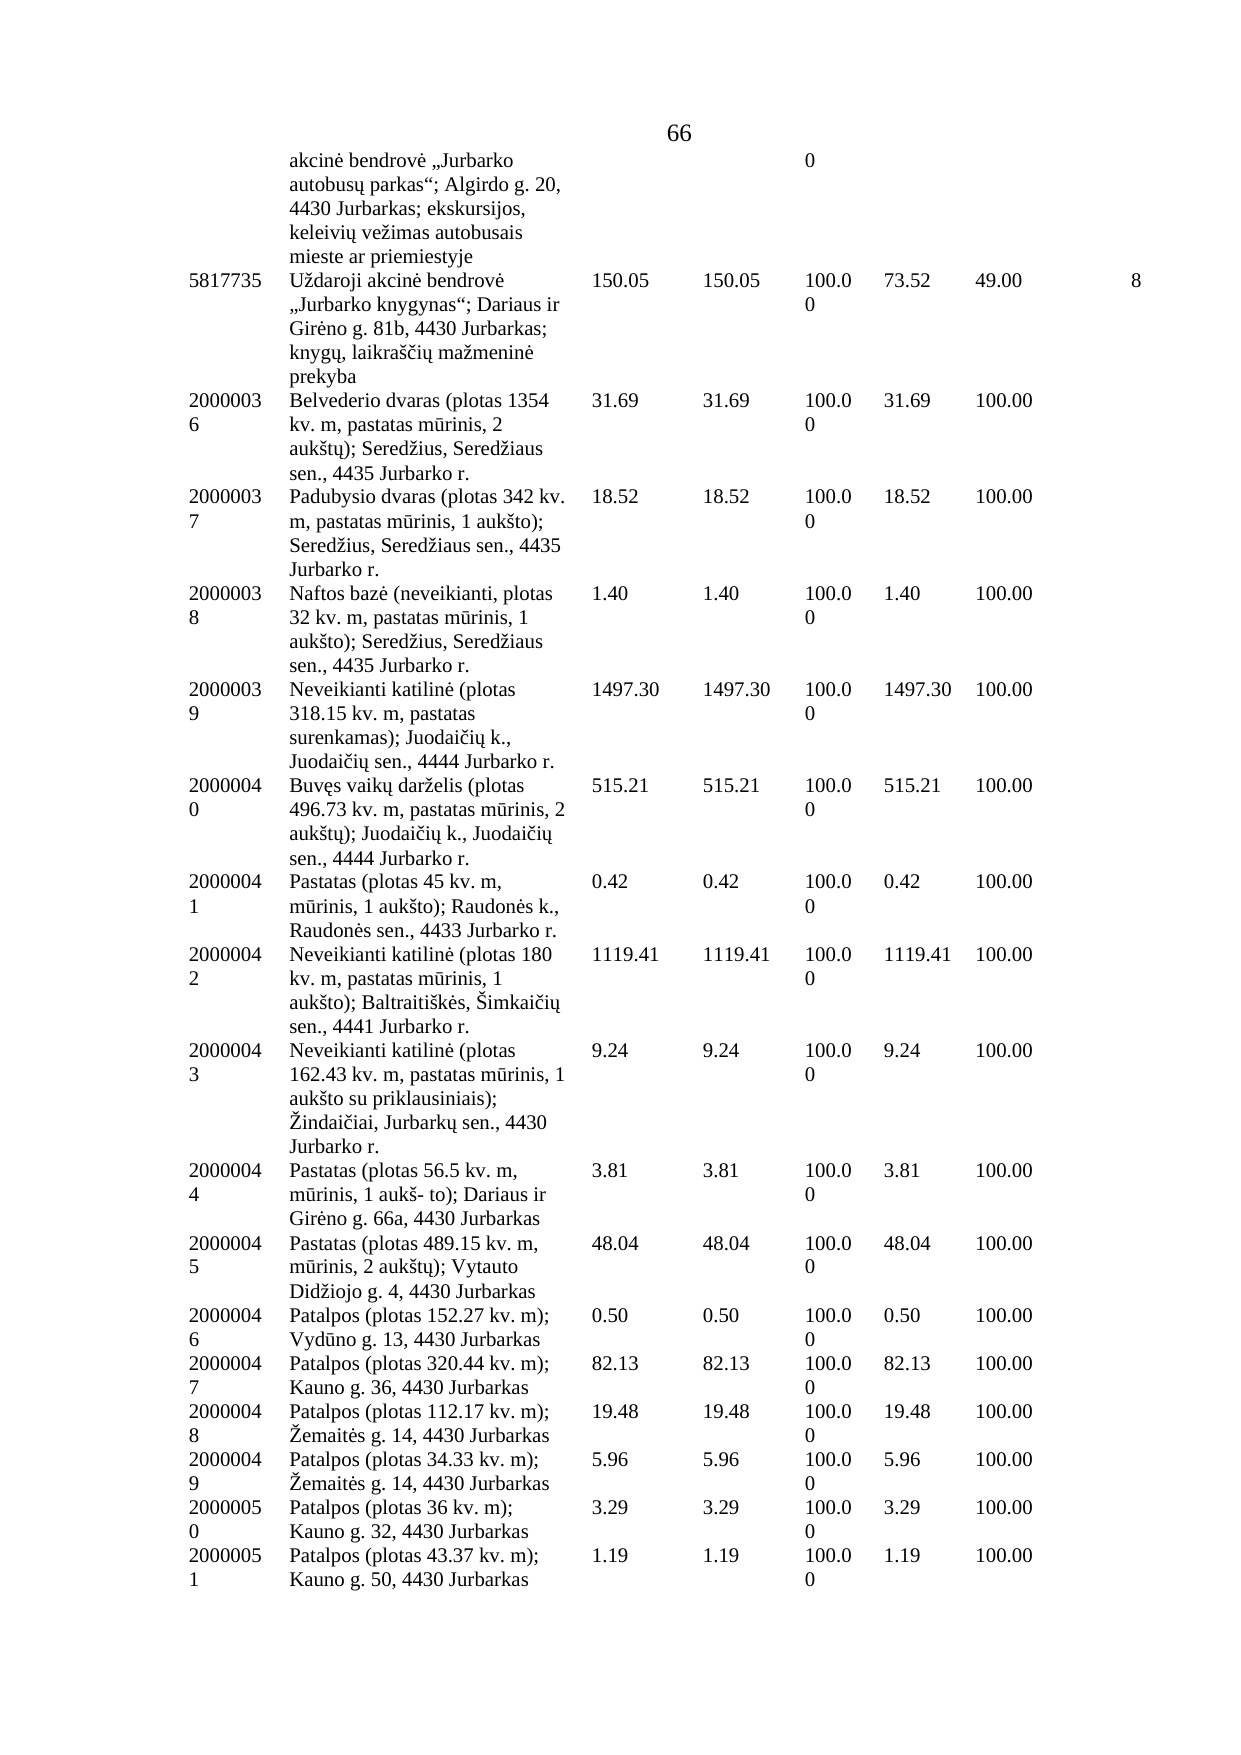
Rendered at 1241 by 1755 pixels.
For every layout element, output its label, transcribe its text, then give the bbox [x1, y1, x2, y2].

table_cell 100.00 [964, 773, 1119, 869]
table_cell [1120, 148, 1181, 268]
table_cell [1120, 870, 1181, 942]
table_cell Pastatas (plotas 489.15 kv. m, mūrinis, 2 aukštų); Vytauto Didžiojo g. 4, 4430 Jurbarkas [278, 1230, 580, 1303]
table_cell 1497.30 [580, 677, 691, 773]
table_cell [1120, 1447, 1181, 1495]
table_cell 100.00 [793, 773, 872, 869]
table_cell 100.00 [793, 677, 872, 773]
table_cell Neveikianti katilinė (plotas 180 kv. m, pastatas mūrinis, 1 aukšto); Baltraitiškės, Šimkaičių sen., 4441 Jurbarko r. [278, 942, 580, 1038]
table_cell akcinė bendrovė „Jurbarko autobusų parkas“; Algirdo g. 20, 4430 Jurbarkas; ekskursijos, keleivių vežimas autobusais mieste ar priemiestyje [278, 148, 580, 268]
table_cell 100.00 [964, 1399, 1119, 1447]
table_cell 1119.41 [580, 942, 691, 1038]
table_cell 18.52 [873, 485, 964, 581]
table_cell [964, 148, 1119, 268]
table_cell [1120, 1303, 1181, 1351]
table_cell 9.24 [691, 1038, 793, 1158]
table_cell 20000050 [177, 1495, 278, 1543]
table_cell 82.13 [873, 1351, 964, 1399]
table_cell 100.00 [793, 870, 872, 942]
table_cell 100.00 [793, 1351, 872, 1399]
table_cell 1119.41 [691, 942, 793, 1038]
table_cell 100.00 [964, 1303, 1119, 1351]
table_cell 19.48 [873, 1399, 964, 1447]
table_cell 20000036 [177, 388, 278, 484]
table_cell 100.00 [793, 485, 872, 581]
table_cell 100.00 [964, 485, 1119, 581]
table_cell [1120, 1158, 1181, 1230]
table_cell 100.00 [793, 1303, 872, 1351]
table_cell 0.42 [691, 870, 793, 942]
table_cell [873, 148, 964, 268]
table_cell 19.48 [691, 1399, 793, 1447]
table_cell 18.52 [691, 485, 793, 581]
table_cell 100.00 [793, 1543, 872, 1591]
table_cell 48.04 [873, 1230, 964, 1303]
table_cell 0.42 [873, 870, 964, 942]
table_cell 100.00 [964, 870, 1119, 942]
table_cell 5.96 [691, 1447, 793, 1495]
table_cell 82.13 [691, 1351, 793, 1399]
table_cell 100.00 [964, 581, 1119, 677]
table_cell 100.00 [793, 942, 872, 1038]
table_cell 20000048 [177, 1399, 278, 1447]
table_cell 100.00 [793, 388, 872, 484]
table_cell 150.05 [691, 268, 793, 388]
table_cell [1120, 485, 1181, 581]
table_cell 3.81 [691, 1158, 793, 1230]
table_cell 0.50 [580, 1303, 691, 1351]
table_cell 515.21 [580, 773, 691, 869]
table_cell 31.69 [691, 388, 793, 484]
table_cell 0.50 [691, 1303, 793, 1351]
table_cell 100.00 [793, 1158, 872, 1230]
table_cell 0 [793, 148, 872, 268]
table_cell 20000040 [177, 773, 278, 869]
table_cell 100.00 [793, 1399, 872, 1447]
table_cell Neveikianti katilinė (plotas 318.15 kv. m, pastatas surenkamas); Juodaičių k., Juodaičių sen., 4444 Jurbarko r. [278, 677, 580, 773]
table_cell 48.04 [580, 1230, 691, 1303]
table_cell Uždaroji akcinė bendrovė „Jurbarko knygynas“; Dariaus ir Girėno g. 81b, 4430 Jurbarkas; knygų, laikraščių mažmeninė prekyba [278, 268, 580, 388]
table_cell [1120, 773, 1181, 869]
table_cell 31.69 [580, 388, 691, 484]
table_cell 100.00 [793, 1447, 872, 1495]
table_cell [1120, 942, 1181, 1038]
table_cell 20000049 [177, 1447, 278, 1495]
table_cell [1120, 581, 1181, 677]
table_cell [1120, 1543, 1181, 1591]
table_cell 100.00 [964, 1543, 1119, 1591]
table_cell 20000046 [177, 1303, 278, 1351]
table_cell [1120, 1495, 1181, 1543]
table_cell 5.96 [873, 1447, 964, 1495]
table_cell [1120, 677, 1181, 773]
table_cell [580, 148, 691, 268]
table_cell 20000038 [177, 581, 278, 677]
table_cell Naftos bazė (neveikianti, plotas 32 kv. m, pastatas mūrinis, 1 aukšto); Seredžius, Seredžiaus sen., 4435 Jurbarko r. [278, 581, 580, 677]
table_cell [1120, 1230, 1181, 1303]
table_cell Patalpos (plotas 34.33 kv. m); Žemaitės g. 14, 4430 Jurbarkas [278, 1447, 580, 1495]
table_cell Pastatas (plotas 56.5 kv. m, mūrinis, 1 aukš- to); Dariaus ir Girėno g. 66a, 4430 Jurbarkas [278, 1158, 580, 1230]
table_cell 100.00 [964, 677, 1119, 773]
table_cell 1119.41 [873, 942, 964, 1038]
table_cell 100.00 [964, 1495, 1119, 1543]
table_cell 100.00 [964, 942, 1119, 1038]
table_cell Patalpos (plotas 112.17 kv. m); Žemaitės g. 14, 4430 Jurbarkas [278, 1399, 580, 1447]
table_cell [1120, 1038, 1181, 1158]
table_cell Belvederio dvaras (plotas 1354 kv. m, pastatas mūrinis, 2 aukštų); Seredžius, Seredžiaus sen., 4435 Jurbarko r. [278, 388, 580, 484]
table_cell 1497.30 [691, 677, 793, 773]
table_cell 100.00 [964, 1230, 1119, 1303]
table_cell 20000047 [177, 1351, 278, 1399]
table_cell 515.21 [873, 773, 964, 869]
table_cell 3.81 [580, 1158, 691, 1230]
table_cell 150.05 [580, 268, 691, 388]
table_cell 1.19 [873, 1543, 964, 1591]
table_cell [1120, 388, 1181, 484]
table_cell 18.52 [580, 485, 691, 581]
table_cell 0.50 [873, 1303, 964, 1351]
table_cell 100.00 [964, 1038, 1119, 1158]
table_cell 1.40 [873, 581, 964, 677]
table_cell 3.29 [873, 1495, 964, 1543]
table_cell 100.00 [793, 1038, 872, 1158]
table_cell 20000045 [177, 1230, 278, 1303]
table_cell 1.19 [580, 1543, 691, 1591]
table_cell Pastatas (plotas 45 kv. m, mūrinis, 1 aukšto); Raudonės k., Raudonės sen., 4433 Jurbarko r. [278, 870, 580, 942]
table_cell 20000044 [177, 1158, 278, 1230]
table_cell 8 [1120, 268, 1181, 388]
table_cell 20000041 [177, 870, 278, 942]
table_cell [177, 148, 278, 268]
table_cell 82.13 [580, 1351, 691, 1399]
table_cell 100.00 [793, 581, 872, 677]
table_cell 100.00 [964, 1351, 1119, 1399]
table_cell 100.00 [793, 1230, 872, 1303]
table_cell 3.29 [691, 1495, 793, 1543]
table_cell 100.00 [964, 1447, 1119, 1495]
table_cell 20000043 [177, 1038, 278, 1158]
table_cell Patalpos (plotas 152.27 kv. m); Vydūno g. 13, 4430 Jurbarkas [278, 1303, 580, 1351]
table_cell 19.48 [580, 1399, 691, 1447]
table_cell Patalpos (plotas 320.44 kv. m); Kauno g. 36, 4430 Jurbarkas [278, 1351, 580, 1399]
table_cell 100.00 [793, 268, 872, 388]
table_cell 1497.30 [873, 677, 964, 773]
table_cell 100.00 [964, 388, 1119, 484]
table_cell 515.21 [691, 773, 793, 869]
table_cell 0.42 [580, 870, 691, 942]
table_cell 31.69 [873, 388, 964, 484]
table_cell 9.24 [580, 1038, 691, 1158]
table_cell 1.40 [691, 581, 793, 677]
table_cell Buvęs vaikų darželis (plotas 496.73 kv. m, pastatas mūrinis, 2 aukštų); Juodaičių k., Juodaičių sen., 4444 Jurbarko r. [278, 773, 580, 869]
table_cell 73.52 [873, 268, 964, 388]
table_cell Padubysio dvaras (plotas 342 kv. m, pastatas mūrinis, 1 aukšto); Seredžius, Seredžiaus sen., 4435 Jurbarko r. [278, 485, 580, 581]
table_cell 100.00 [964, 1158, 1119, 1230]
table_cell 3.29 [580, 1495, 691, 1543]
table_cell 20000042 [177, 942, 278, 1038]
table_cell 20000037 [177, 485, 278, 581]
table_cell 5.96 [580, 1447, 691, 1495]
table_cell 20000039 [177, 677, 278, 773]
table_cell [1120, 1351, 1181, 1399]
table_cell [691, 148, 793, 268]
table_cell 48.04 [691, 1230, 793, 1303]
table_cell 49.00 [964, 268, 1119, 388]
table_cell Patalpos (plotas 36 kv. m); Kauno g. 32, 4430 Jurbarkas [278, 1495, 580, 1543]
table_cell 100.00 [793, 1495, 872, 1543]
table_cell Patalpos (plotas 43.37 kv. m); Kauno g. 50, 4430 Jurbarkas [278, 1543, 580, 1591]
table_cell 5817735 [177, 268, 278, 388]
table_cell Neveikianti katilinė (plotas 162.43 kv. m, pastatas mūrinis, 1 aukšto su priklausiniais); Žindaičiai, Jurbarkų sen., 4430 Jurbarko r. [278, 1038, 580, 1158]
table_cell 1.40 [580, 581, 691, 677]
table_cell 3.81 [873, 1158, 964, 1230]
table_cell 9.24 [873, 1038, 964, 1158]
table_cell 20000051 [177, 1543, 278, 1591]
table_cell [1120, 1399, 1181, 1447]
table_cell 1.19 [691, 1543, 793, 1591]
